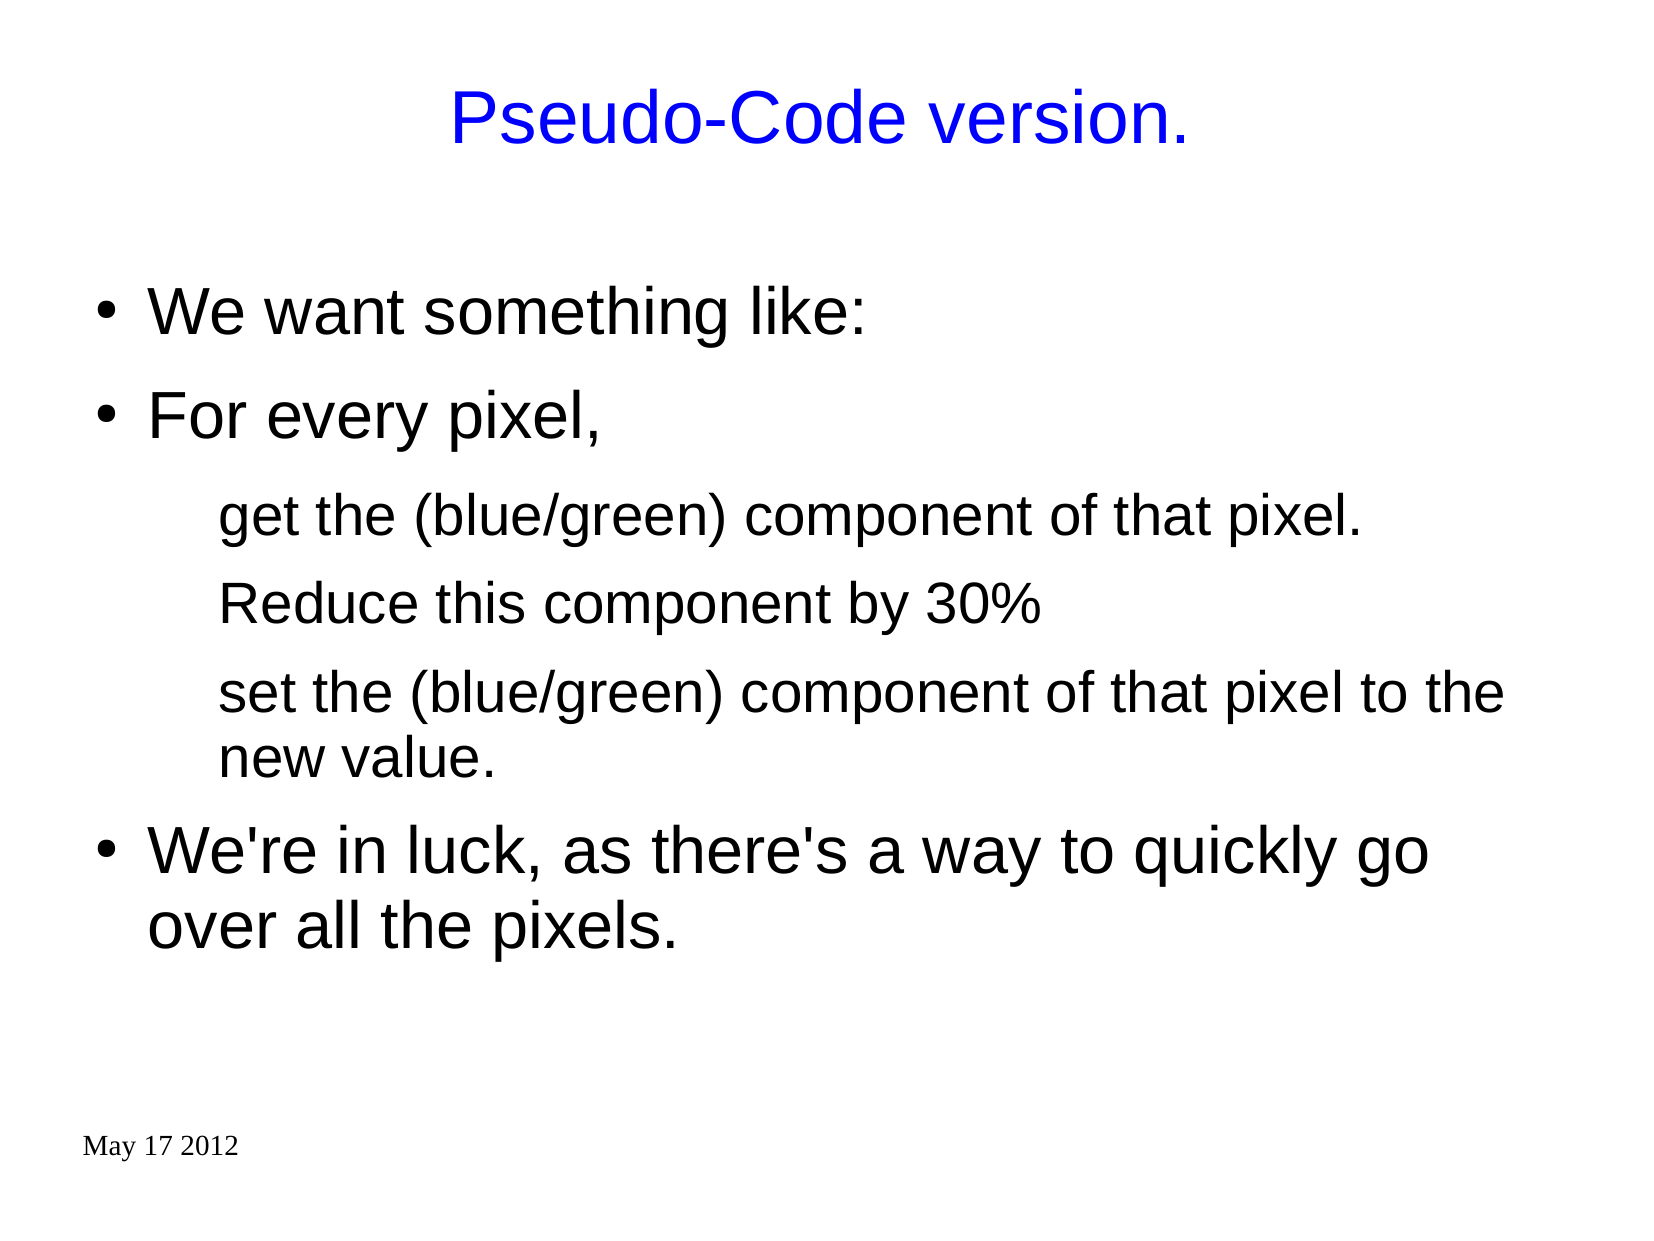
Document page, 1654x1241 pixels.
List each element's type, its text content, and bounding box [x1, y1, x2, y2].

list We want something like: For every pixel, get the (blue/green) component of that pixel. Reduce this component by 30% set the (blue/green) component of that pixel to the new value. We're in luck, as there's a way to quickly go over all the pixels. [76, 274, 1565, 1093]
title Pseudo-Code version. [76, 58, 1565, 178]
